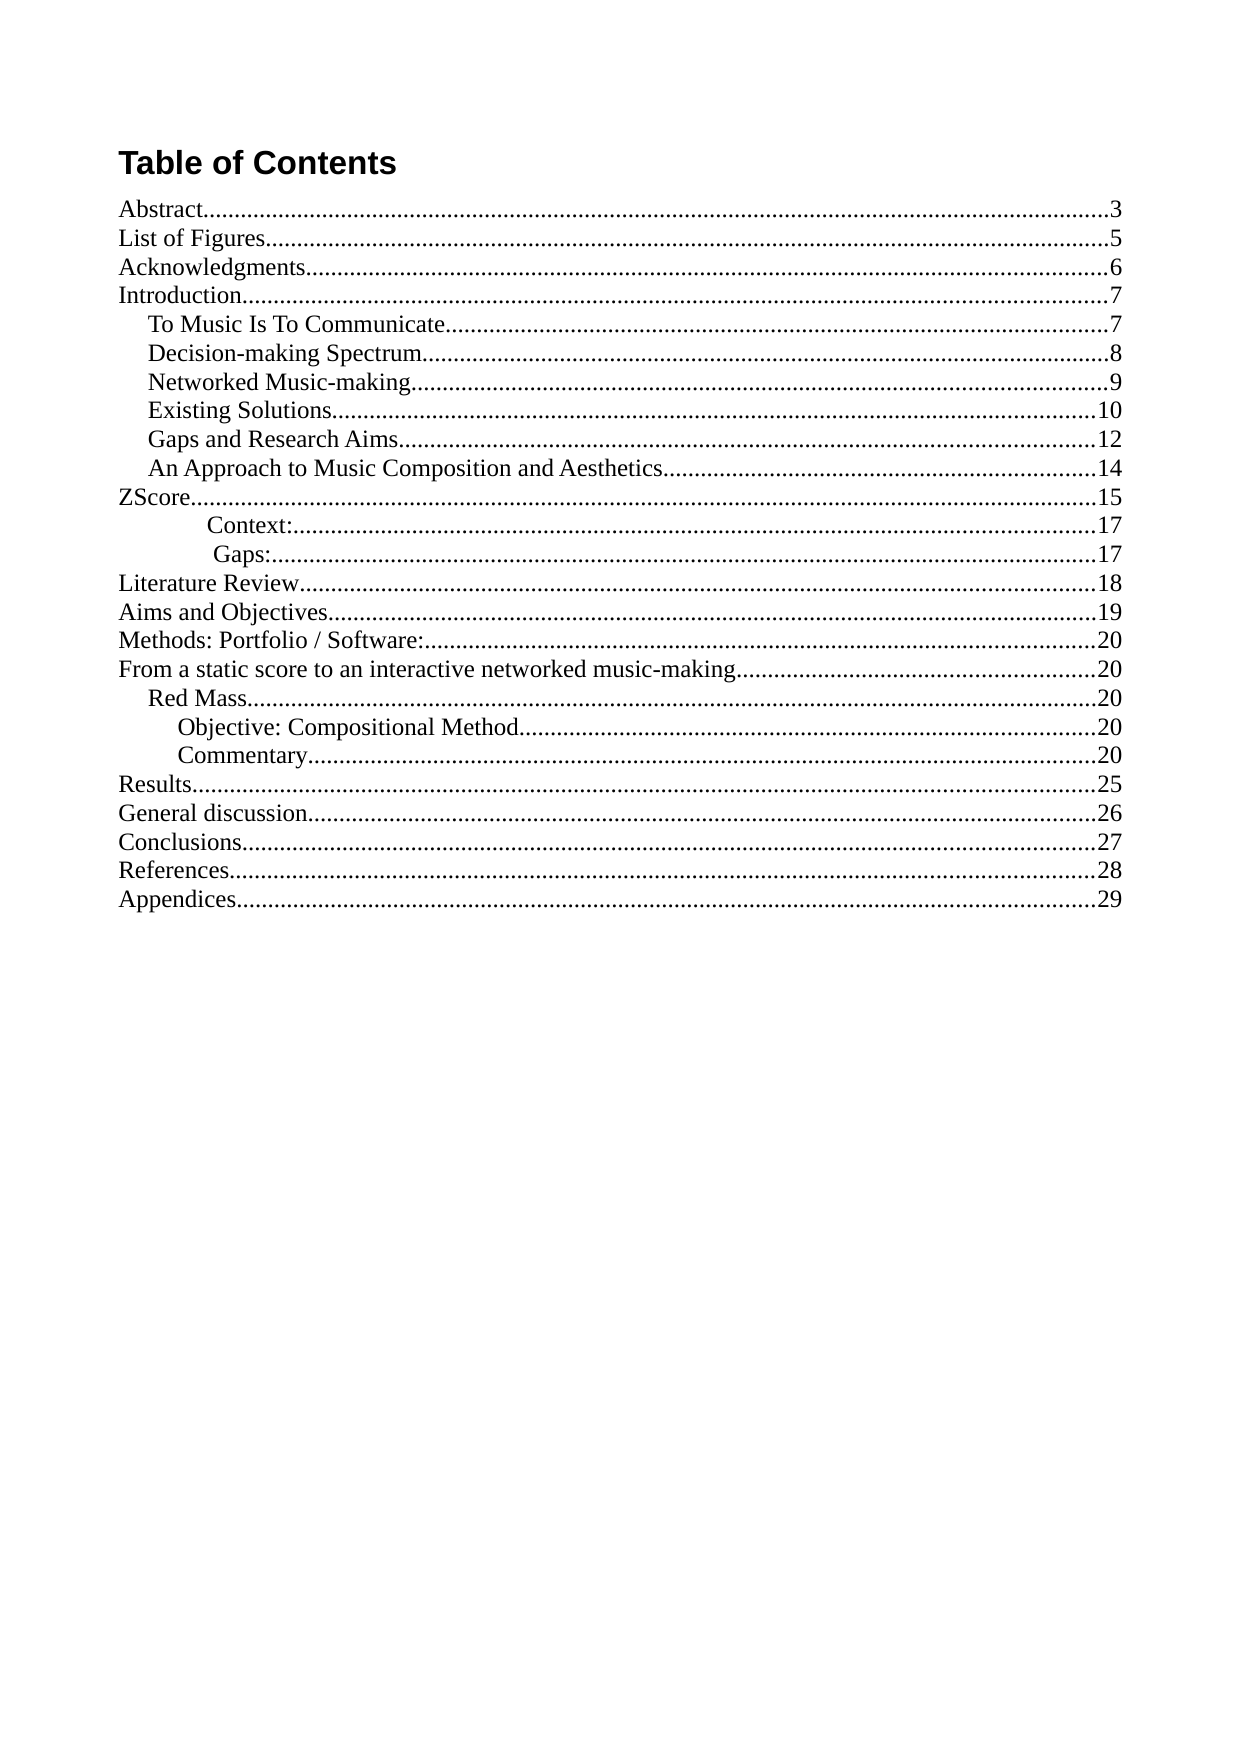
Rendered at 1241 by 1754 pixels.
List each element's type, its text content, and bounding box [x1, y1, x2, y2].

text Objective: Compositional Method 20 [177, 712, 1122, 740]
text Acknowledgments 6 [118, 252, 1122, 280]
text Literature Review 18 [118, 568, 1122, 597]
text Gaps: 17 [207, 539, 1122, 568]
text Appendices 29 [118, 884, 1122, 913]
text Context: 17 [207, 510, 1122, 539]
text Conclusions 27 [118, 827, 1122, 855]
text Introduction 7 [118, 280, 1122, 309]
text Existing Solutions 10 [148, 395, 1122, 424]
text Commentary 20 [177, 740, 1122, 769]
text Results 25 [118, 769, 1122, 798]
text References 28 [118, 855, 1122, 884]
text To Music Is To Communicate 7 [148, 309, 1122, 338]
text From a static score to an interactive networked music-making 20 [118, 654, 1122, 683]
text List of Figures 5 [118, 223, 1122, 252]
subtitle Table of Contents [118, 143, 1122, 182]
text An Approach to Music Composition and Aesthetics 14 [148, 453, 1122, 482]
text Methods: Portfolio / Software: 20 [118, 625, 1122, 654]
text Decision-making Spectrum 8 [148, 338, 1122, 367]
text Red Mass 20 [148, 683, 1122, 712]
text General discussion 26 [118, 798, 1122, 827]
text ZScore 15 [118, 482, 1122, 510]
text Networked Music-making 9 [148, 367, 1122, 395]
text Abstract 3 [118, 194, 1122, 223]
text Gaps and Research Aims 12 [148, 424, 1122, 453]
text Aims and Objectives 19 [118, 597, 1122, 625]
